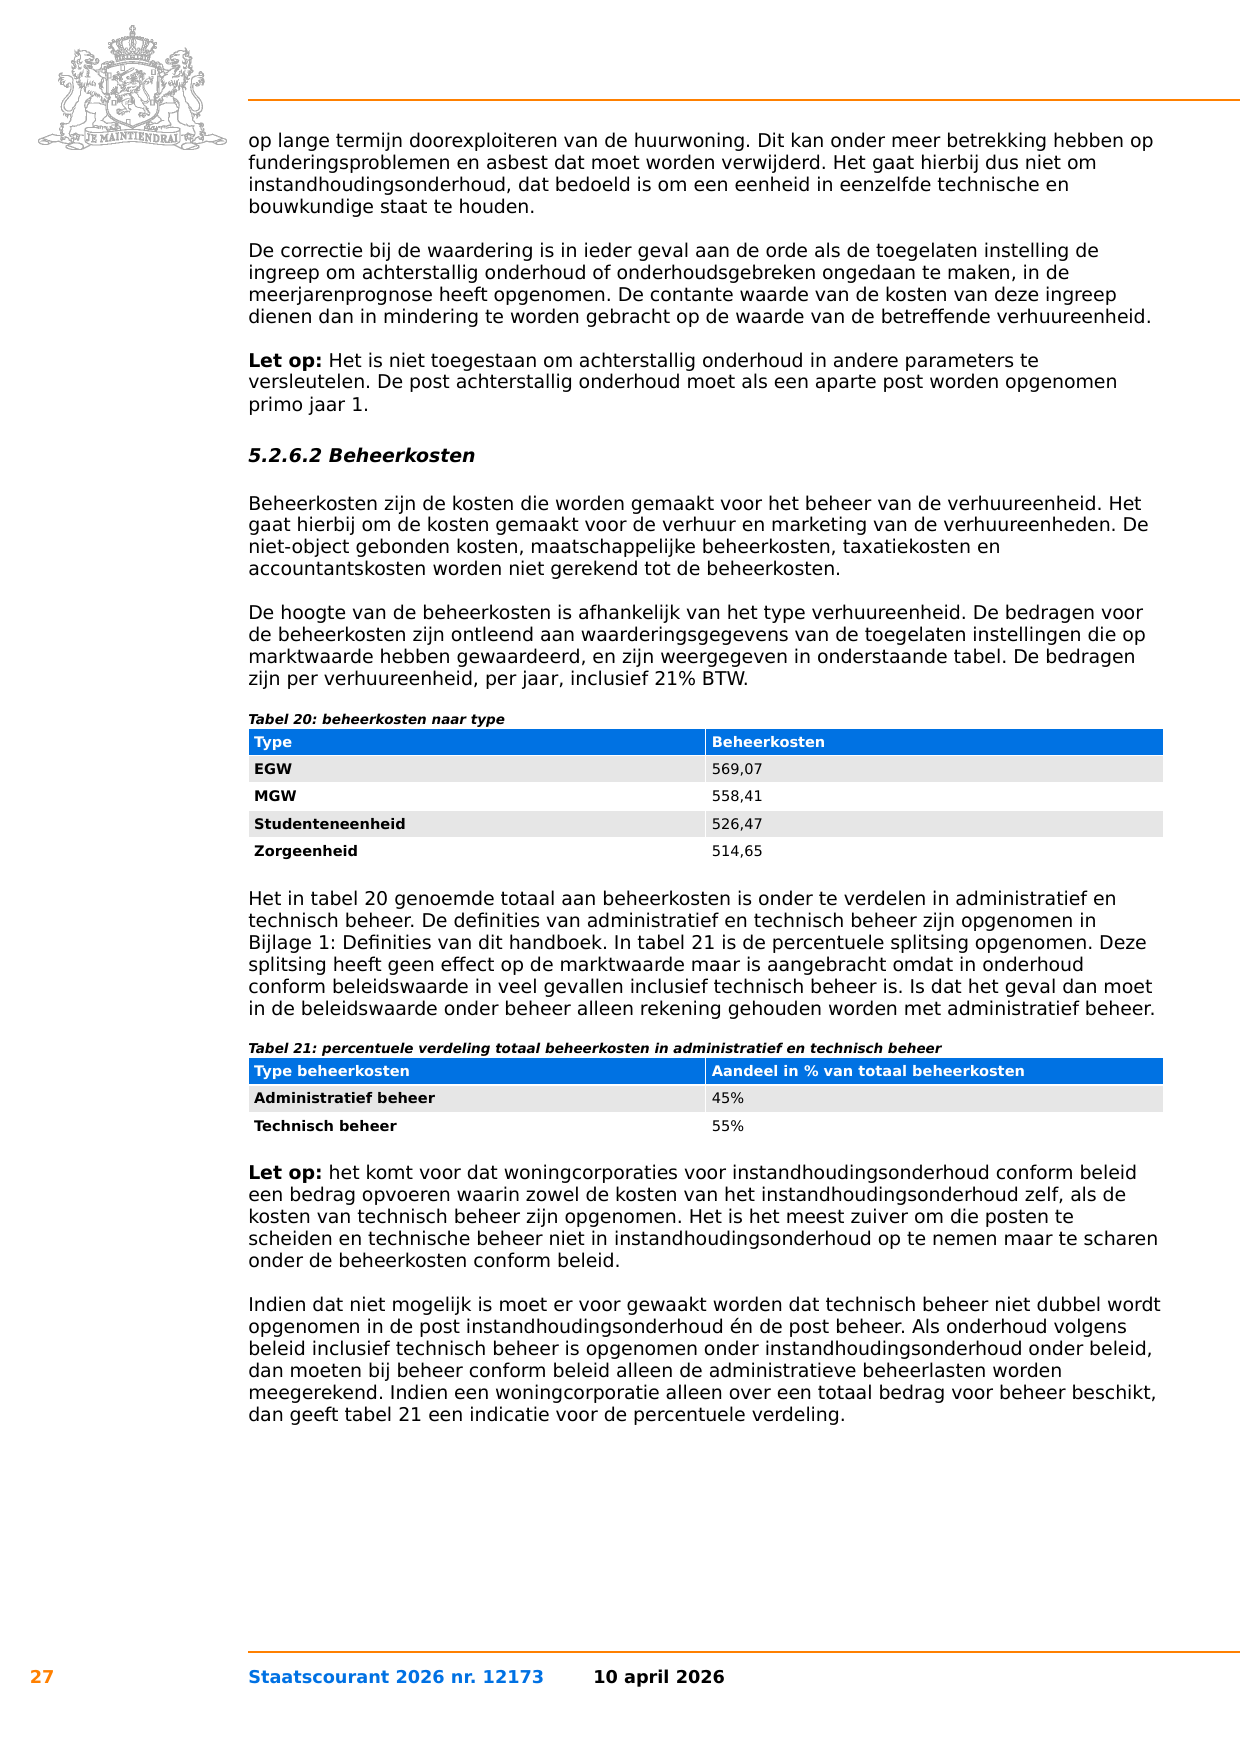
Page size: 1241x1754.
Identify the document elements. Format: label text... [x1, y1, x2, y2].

table_cell Technisch beheer [249, 1113, 705, 1139]
picture [38, 25, 227, 150]
text De correctie bij de waardering is in ieder geval aan de orde als de toegelaten instelling de ingreep om achterstallig onderhoud of onderhoudsgebreken ongedaan te maken, in de meerjarenprognose heeft opgenomen. De contante waarde van de kosten van deze ingreep dienen dan in mindering te worden gebracht op de waarde van de betreffende verhuureenheid. [248, 240, 1163, 328]
table_cell Beheerkosten [706, 729, 1163, 755]
text Indien dat niet mogelijk is moet er voor gewaakt worden dat technisch beheer niet dubbel wordt opgenomen in de post instandhoudingsonderhoud én de post beheer. Als onderhoud volgens beleid inclusief technisch beheer is opgenomen onder instandhoudingsonderhoud onder beleid, dan moeten bij beheer conform beleid alleen de administratieve beheerlasten worden meegerekend. Indien een woningcorporatie alleen over een totaal bedrag voor beheer beschikt, dan geeft tabel 21 een indicatie voor de percentuele verdeling. [248, 1294, 1163, 1426]
table_cell Zorgeenheid [249, 838, 705, 865]
text op lange termijn doorexploiteren van de huurwoning. Dit kan onder meer betrekking hebben op funderingsproblemen en asbest dat moet worden verwijderd. Het gaat hierbij dus niet om instandhoudingsonderhoud, dat bedoeld is om een eenheid in eenzelfde technische en bouwkundige staat te houden. [248, 130, 1163, 218]
table_cell EGW [249, 756, 705, 782]
table_cell 55% [706, 1113, 1163, 1139]
table_cell MGW [249, 784, 705, 810]
table_cell Type [249, 729, 705, 755]
table_cell 45% [706, 1086, 1163, 1112]
text Beheerkosten zijn de kosten die worden gemaakt voor het beheer van de verhuureenheid. Het gaat hierbij om de kosten gemaakt voor de verhuur en marketing van de verhuureenheden. De niet-object gebonden kosten, maatschappelijke beheerkosten, taxatiekosten en accountantskosten worden niet gerekend tot de beheerkosten. [248, 492, 1163, 580]
table_cell Type beheerkosten [249, 1058, 705, 1084]
table_cell 569,07 [706, 756, 1163, 782]
text Het in tabel 20 genoemde totaal aan beheerkosten is onder te verdelen in administratief en technisch beheer. De definities van administratief en technisch beheer zijn opgenomen in Bijlage 1: Definities van dit handboek. In tabel 21 is de percentuele splitsing opgenomen. Deze splitsing heeft geen effect op de marktwaarde maar is aangebracht omdat in onderhoud conform beleidswaarde in veel gevallen inclusief technisch beheer is. Is dat het geval dan moet in de beleidswaarde onder beheer alleen rekening gehouden worden met administratief beheer. [248, 888, 1163, 1019]
table_cell Studenteneenheid [249, 811, 705, 837]
text De hoogte van de beheerkosten is afhankelijk van het type verhuureenheid. De bedragen voor de beheerkosten zijn ontleend aan waarderingsgegevens van de toegelaten instellingen die op marktwaarde hebben gewaardeerd, en zijn weergegeven in onderstaande tabel. De bedragen zijn per verhuureenheid, per jaar, inclusief 21% BTW. [248, 602, 1163, 690]
table_cell Aandeel in % van totaal beheerkosten [706, 1058, 1163, 1084]
table_cell 514,65 [706, 838, 1163, 865]
text Let op: Het is niet toegestaan om achterstallig onderhoud in andere parameters te versleutelen. De post achterstallig onderhoud moet als een aparte post worden opgenomen primo jaar 1. [248, 349, 1163, 415]
subtitle 5.2.6.2 Beheerkosten [248, 445, 1163, 467]
table_cell Administratief beheer [249, 1086, 705, 1112]
table_cell 558,41 [706, 784, 1163, 810]
text Let op: het komt voor dat woningcorporaties voor instandhoudingsonderhoud conform beleid een bedrag opvoeren waarin zowel de kosten van het instandhoudingsonderhoud zelf, als de kosten van technisch beheer zijn opgenomen. Het is het meest zuiver om die posten te scheiden en technische beheer niet in instandhoudingsonderhoud op te nemen maar te scharen onder de beheerkosten conform beleid. [248, 1162, 1163, 1272]
table_cell 526,47 [706, 811, 1163, 837]
table_header Tabel 21: percentuele verdeling totaal beheerkosten in administratief en technisch beheer [248, 1041, 1163, 1057]
table_header Tabel 20: beheerkosten naar type [248, 712, 1163, 728]
